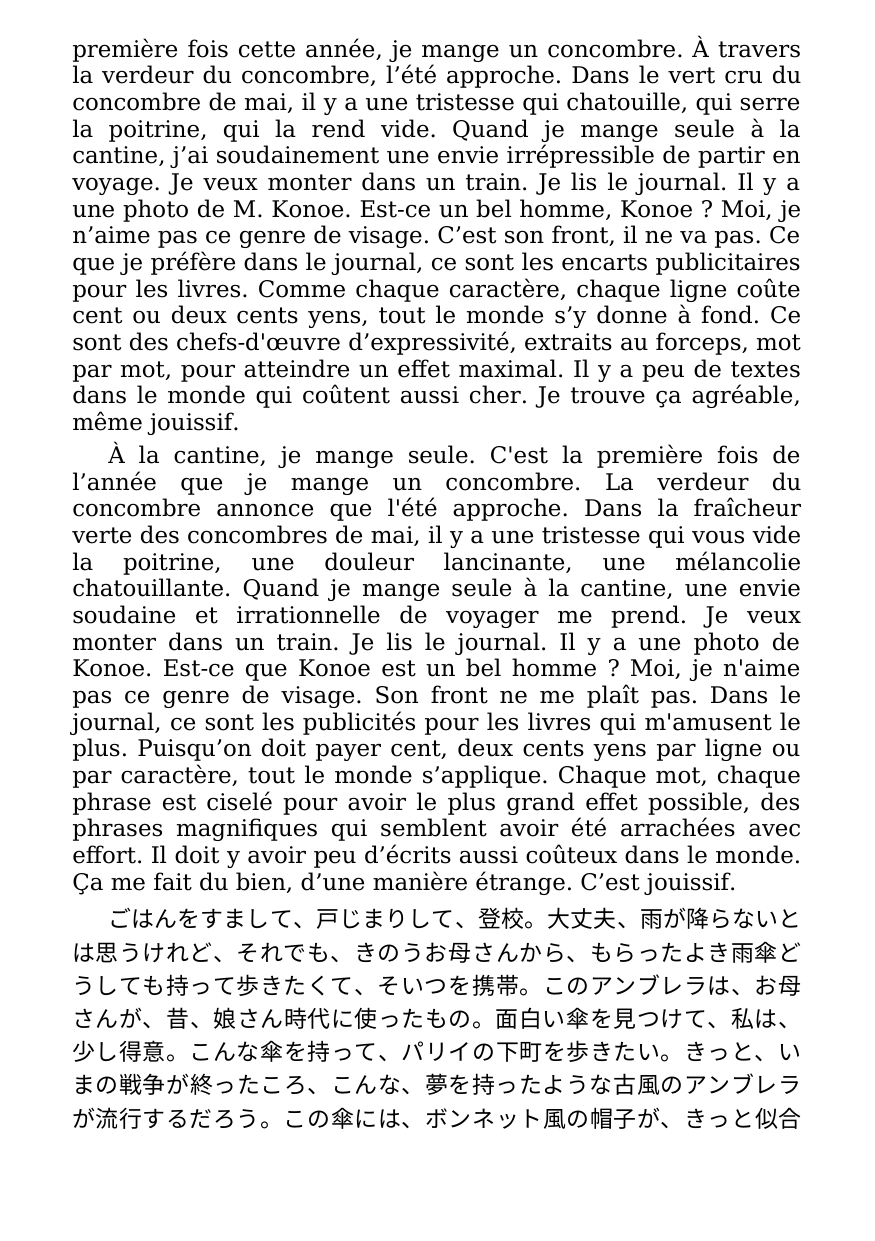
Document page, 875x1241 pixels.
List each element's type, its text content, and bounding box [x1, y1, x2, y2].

text première fois cette année, je mange un concombre. À travers la verdeur du concombre, l’été approche. Dans le vert cru du concombre de mai, il y a une tristesse qui chatouille, qui serre la poitrine, qui la rend vide. Quand je mange seule à la cantine, j’ai soudainement une envie irrépressible de partir en voyage. Je veux monter dans un train. Je lis le journal. Il y a une photo de M. Konoe. Est-ce un bel homme, Konoe ? Moi, je n’aime pas ce genre de visage. C’est son front, il ne va pas. Ce que je préfère dans le journal, ce sont les encarts publicitaires pour les livres. Comme chaque caractère, chaque ligne coûte cent ou deux cents yens, tout le monde s’y donne à fond. Ce sont des chefs-d'œuvre d’expressivité, extraits au forceps, mot par mot, pour atteindre un effet maximal. Il y a peu de textes dans le monde qui coûtent aussi cher. Je trouve ça agréable, même jouissif. [72, 36, 802, 436]
text À la cantine, je mange seule. C'est la première fois de l’année que je mange un concombre. La verdeur du concombre annonce que l'été approche. Dans la fraîcheur verte des concombres de mai, il y a une tristesse qui vous vide la poitrine, une douleur lancinante, une mélancolie chatouillante. Quand je mange seule à la cantine, une envie soudaine et irrationnelle de voyager me prend. Je veux monter dans un train. Je lis le journal. Il y a une photo de Konoe. Est-ce que Konoe est un bel homme ? Moi, je n'aime pas ce genre de visage. Son front ne me plaît pas. Dans le journal, ce sont les publicités pour les livres qui m'amusent le plus. Puisqu’on doit payer cent, deux cents yens par ligne ou par caractère, tout le monde s’applique. Chaque mot, chaque phrase est ciselé pour avoir le plus grand effet possible, des phrases magnifiques qui semblent avoir été arrachées avec effort. Il doit y avoir peu d’écrits aussi coûteux dans le monde. Ça me fait du bien, d’une manière étrange. C’est jouissif. [72, 442, 802, 895]
text ごはんをすまして、戸じまりして、登校。大丈夫、雨が降らないとは思うけれど、それでも、きのうお母さんから、もらったよき雨傘どうしても持って歩きたくて、そいつを携帯。このアンブレラは、お母さんが、昔、娘さん時代に使ったもの。面白い傘を見つけて、私は、少し得意。こんな傘を持って、パリイの下町を歩きたい。きっと、いまの戦争が終ったころ、こんな、夢を持ったような古風のアンブレラが流行するだろう。この傘には、ボンネット風の帽子が、きっと似合 [72, 901, 802, 1134]
